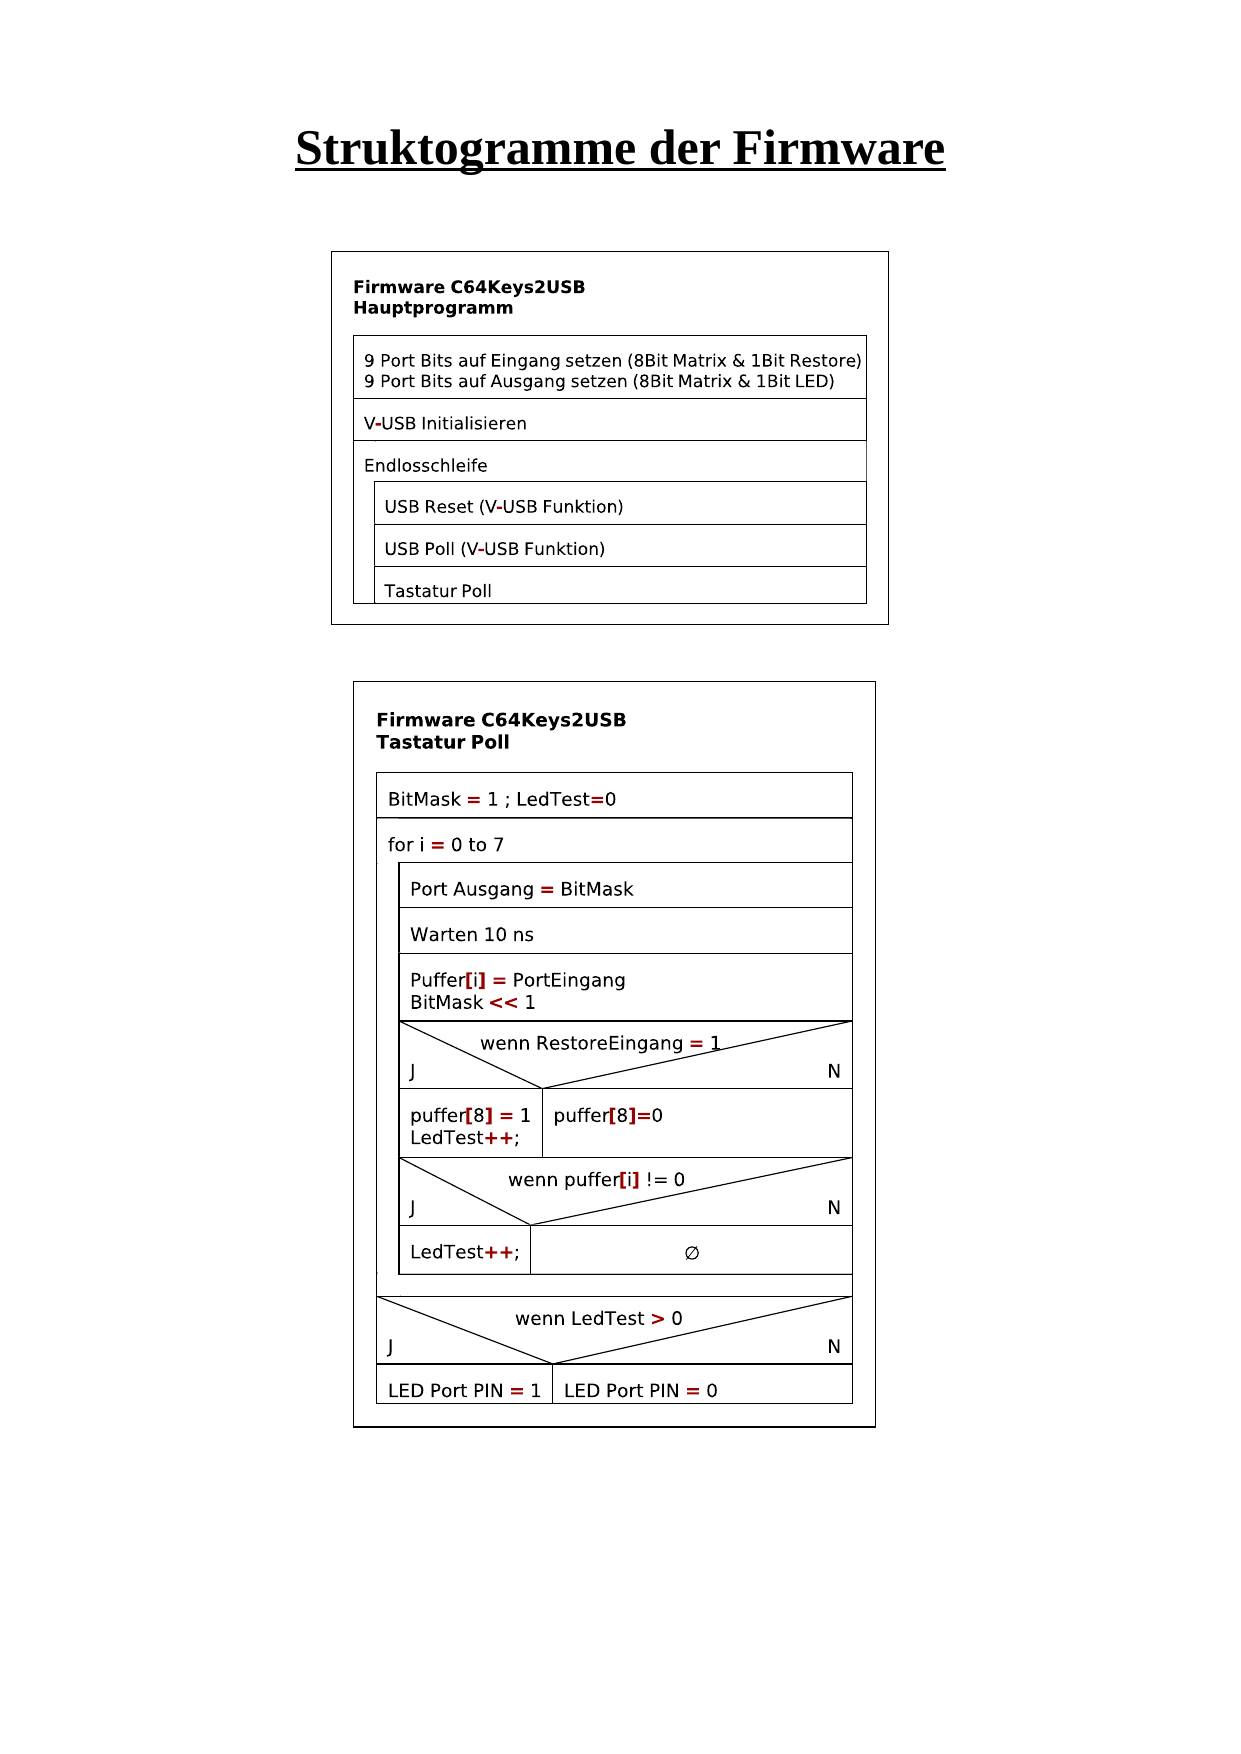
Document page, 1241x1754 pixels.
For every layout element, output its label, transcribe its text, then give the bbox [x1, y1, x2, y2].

text Struktogramme der Firmware [118, 118, 1122, 176]
